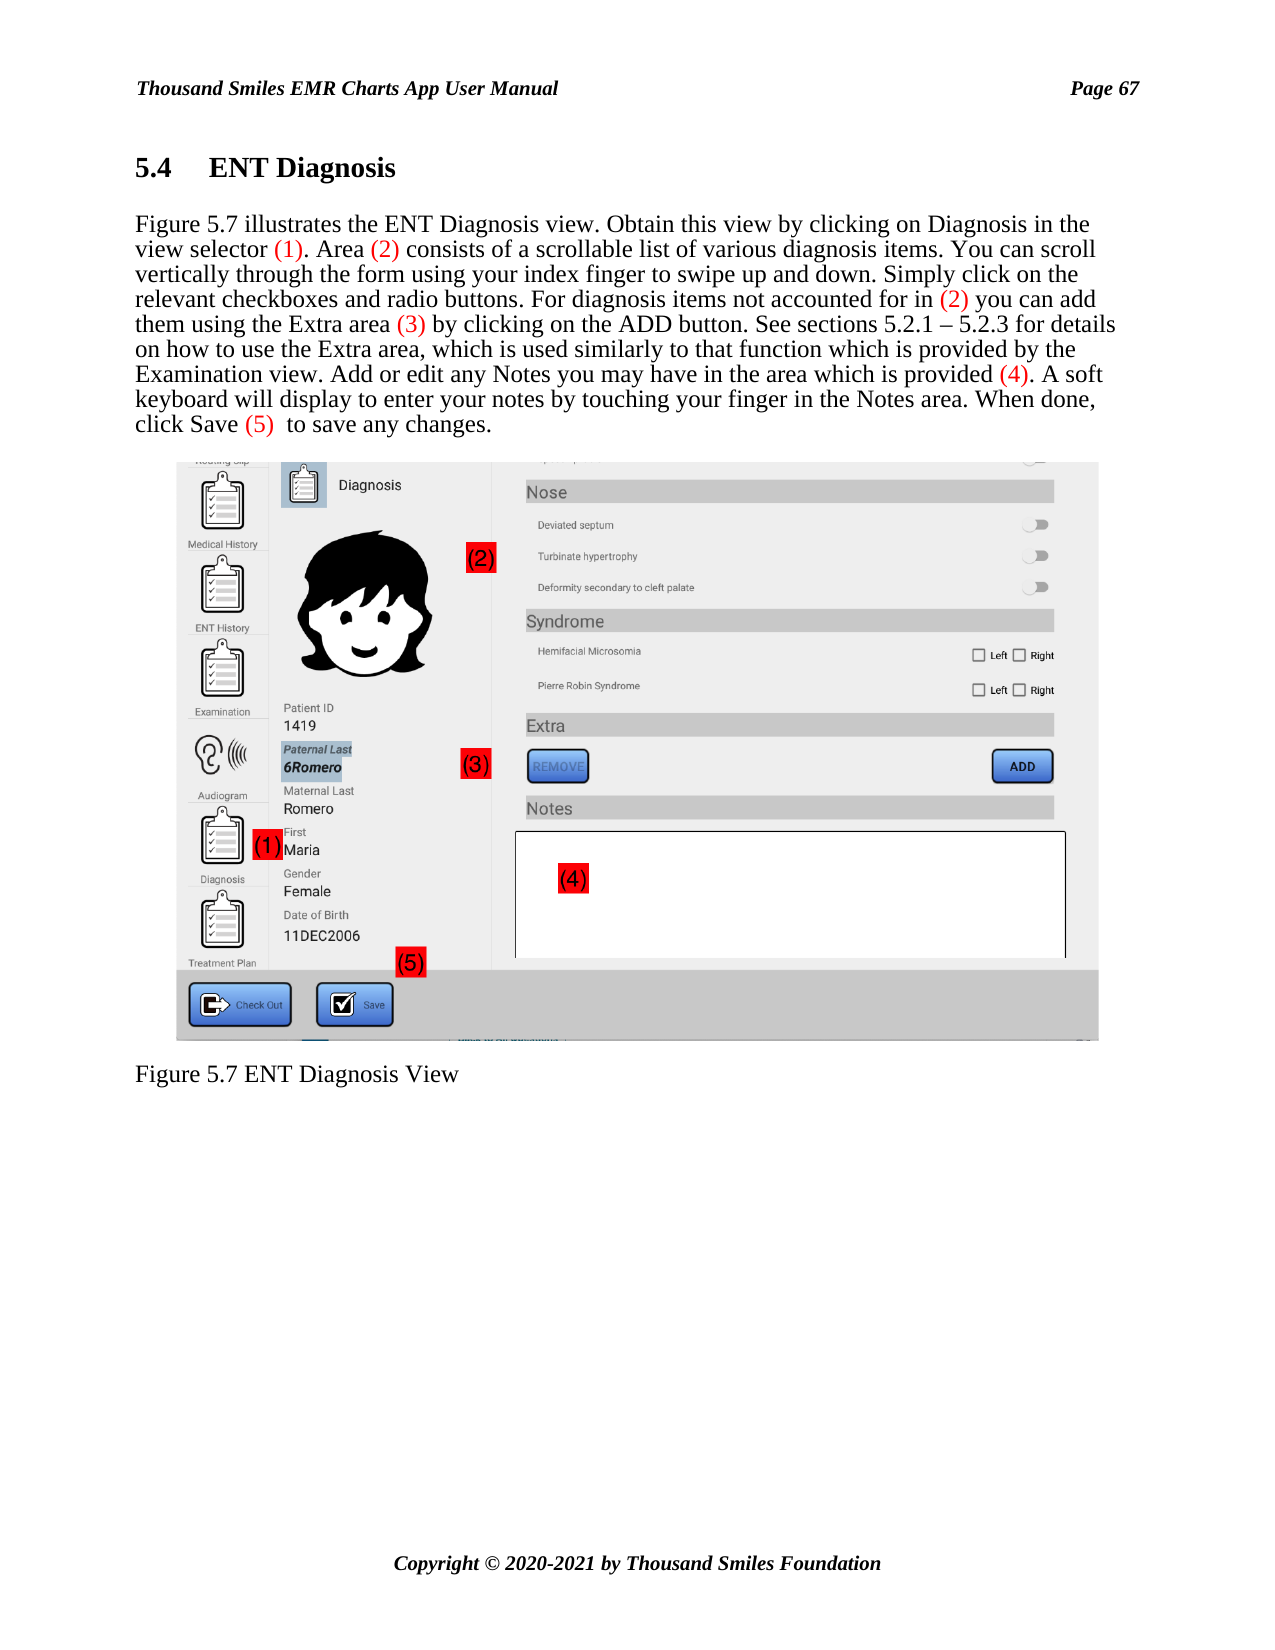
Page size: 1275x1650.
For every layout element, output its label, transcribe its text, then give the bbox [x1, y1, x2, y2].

text Figure 5.7 illustrates the ENT Diagnosis view. Obtain this view by clicking on Diagnosis in the view selector (1). Area (2) consists of a scrollable list of various diagnosis items. You can scroll vertically through the form using your index finger to swipe up and down. Simply click on the relevant checkboxes and radio buttons. For diagnosis items not accounted for in (2) you can add them using the Extra area (3) by clicking on the ADD button. See sections 5.2.1 – 5.2.3 for details on how to use the Extra area, which is used similarly to that function which is provided by the Examination view. Add or edit any Notes you may have in the area which is provided (4). A soft keyboard will display to enter your notes by touching your finger in the Notes area. When done, click Save (5) to save any changes. [135, 213, 1140, 438]
text Figure 5.7 ENT Diagnosis View [135, 1063, 1140, 1088]
subtitle ENT Diagnosis [135, 150, 1140, 183]
picture [176, 462, 1099, 1041]
